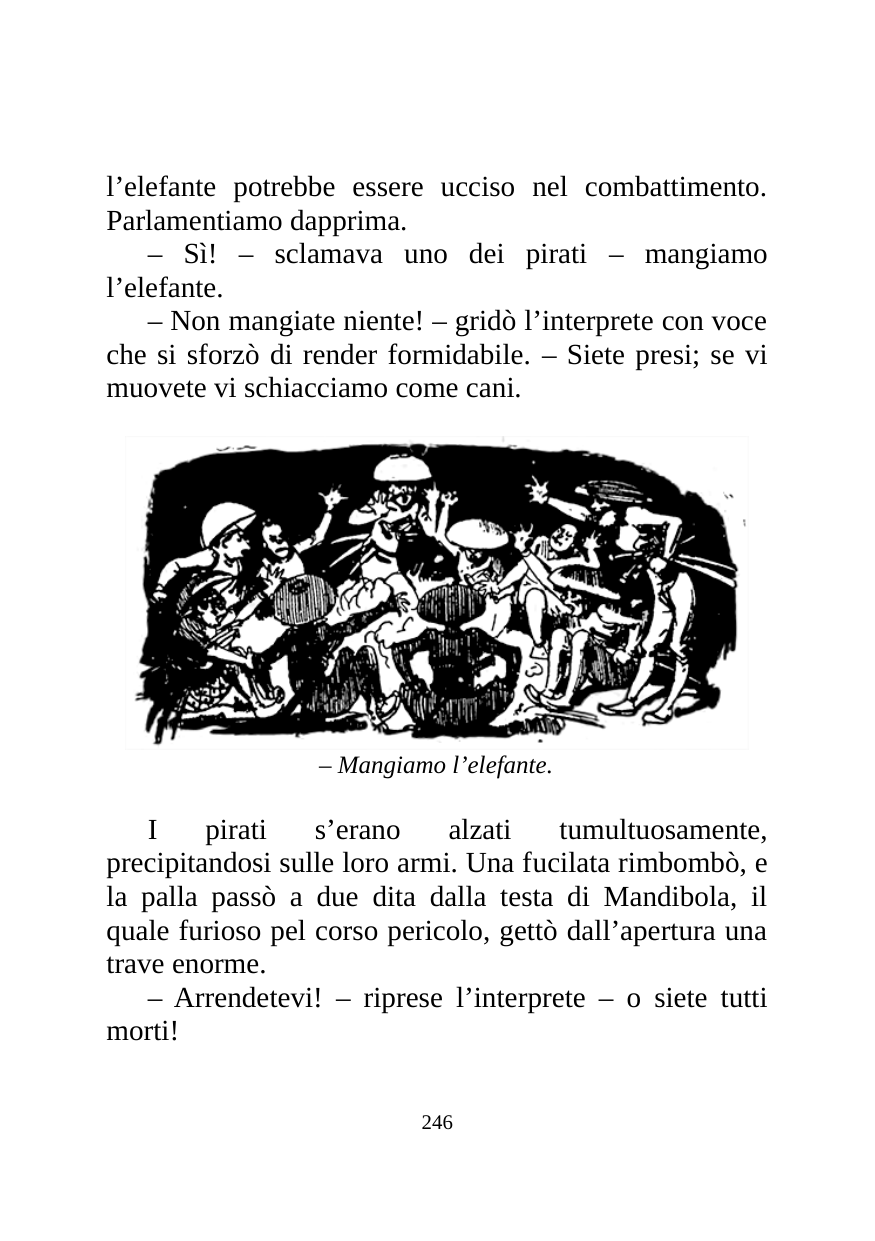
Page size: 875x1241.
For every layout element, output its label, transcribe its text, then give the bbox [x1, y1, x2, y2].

text ‒ Non mangiate niente! ‒ gridò l’interprete con voce che si sforzò di render formidabile. ‒ Siete presi; se vi muovete vi schiacciamo come cani. [106, 303, 768, 404]
picture [125, 436, 749, 750]
text I pirati s’erano alzati tumultuosamente, precipitandosi sulle loro armi. Una fucilata rimbombò, e la palla passò a due dita dalla testa di Mandibola, il quale furioso pel corso pericolo, gettò dall’apertura una trave enorme. [106, 812, 768, 980]
text ‒ Sì! ‒ sclamava uno dei pirati ‒ mangiamo l’elefante. [106, 236, 768, 303]
text ‒ Arrendetevi! ‒ riprese l’interprete ‒ o siete tutti morti! [106, 980, 768, 1047]
text l’elefante potrebbe essere ucciso nel combattimento. Parlamentiamo dapprima. [106, 169, 768, 236]
text ‒ Mangiamo l’elefante. [125, 750, 749, 778]
